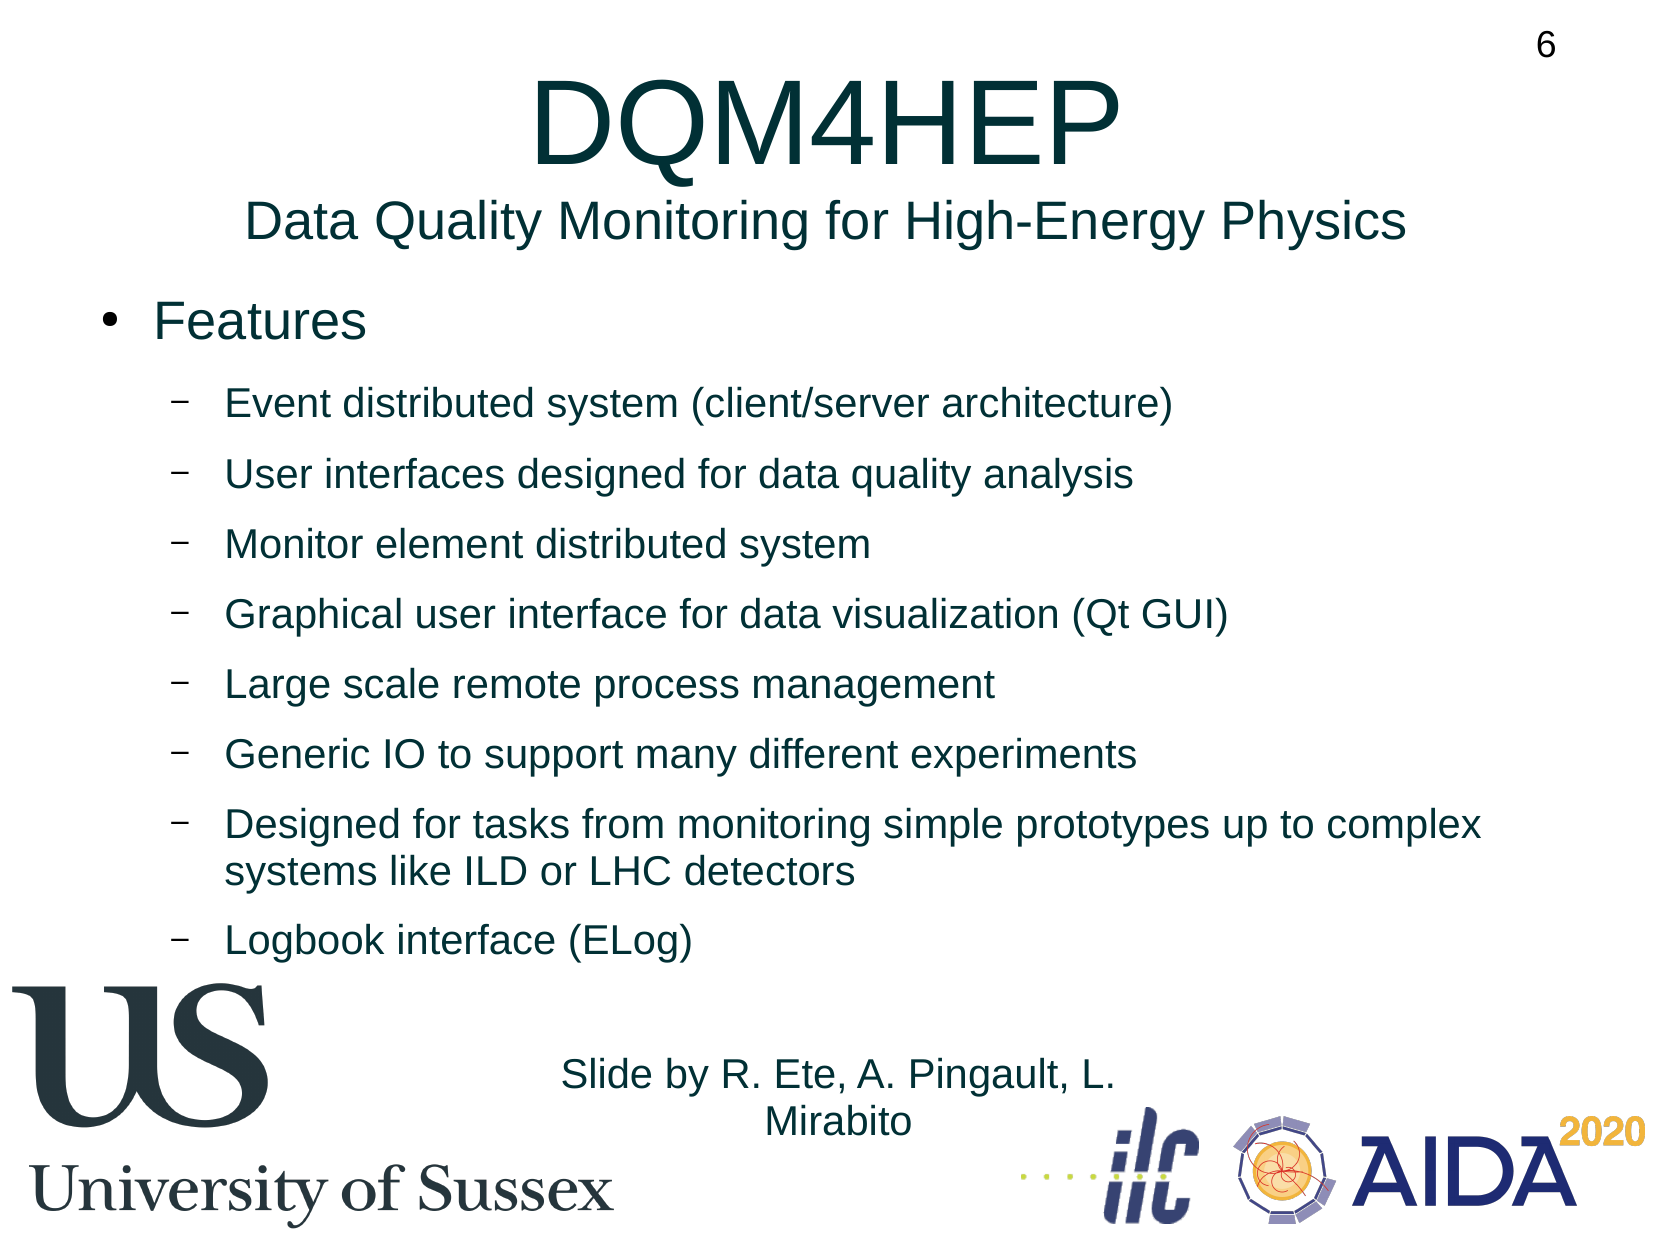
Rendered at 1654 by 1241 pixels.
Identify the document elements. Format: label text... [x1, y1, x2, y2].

list Slide by R. Ete, A. Pingault, L. Mirabito [507, 1051, 1170, 1229]
text_box [1521, 16, 1654, 84]
picture [1170, 1107, 1199, 1224]
list Features Event distributed system (client/server architecture) User interfaces designed for data quality analysis Monitor element distributed system Graphical user interface for data visualization (Qt GUI) Large scale remote process management Generic IO to support many different experiments Designed for tasks from monitoring simple prototypes up to complex systems like ILD or LHC detectors Logbook interface (ELog) [82, 290, 1571, 964]
picture [1233, 1116, 1645, 1224]
title DQM4HEP Data Quality Monitoring for High-Energy Physics [82, 49, 1571, 257]
picture [11, 982, 615, 1229]
